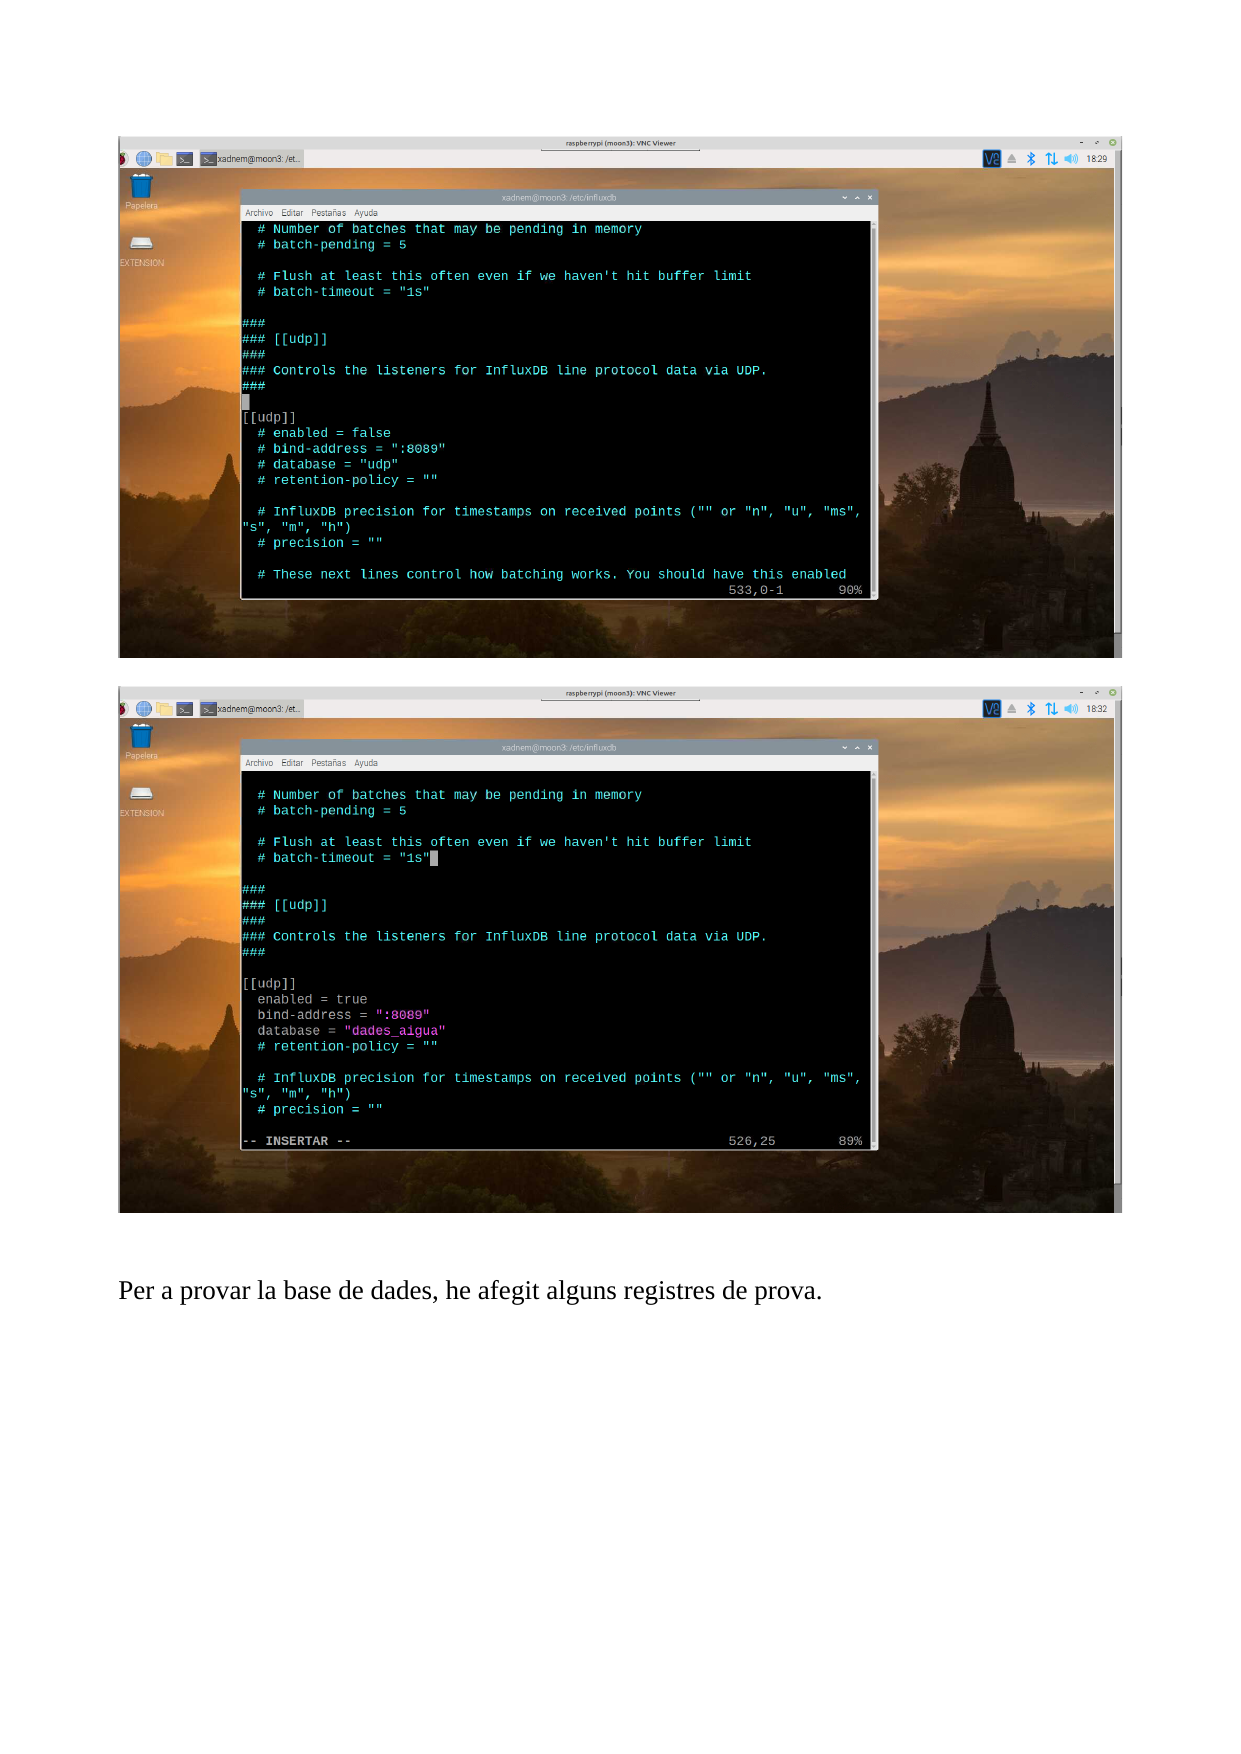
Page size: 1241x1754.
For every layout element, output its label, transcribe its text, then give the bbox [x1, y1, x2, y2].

text Per a provar la base de dades, he afegit alguns registres de prova. [118, 1274, 1122, 1305]
picture [118, 686, 1123, 1213]
picture [118, 136, 1123, 658]
